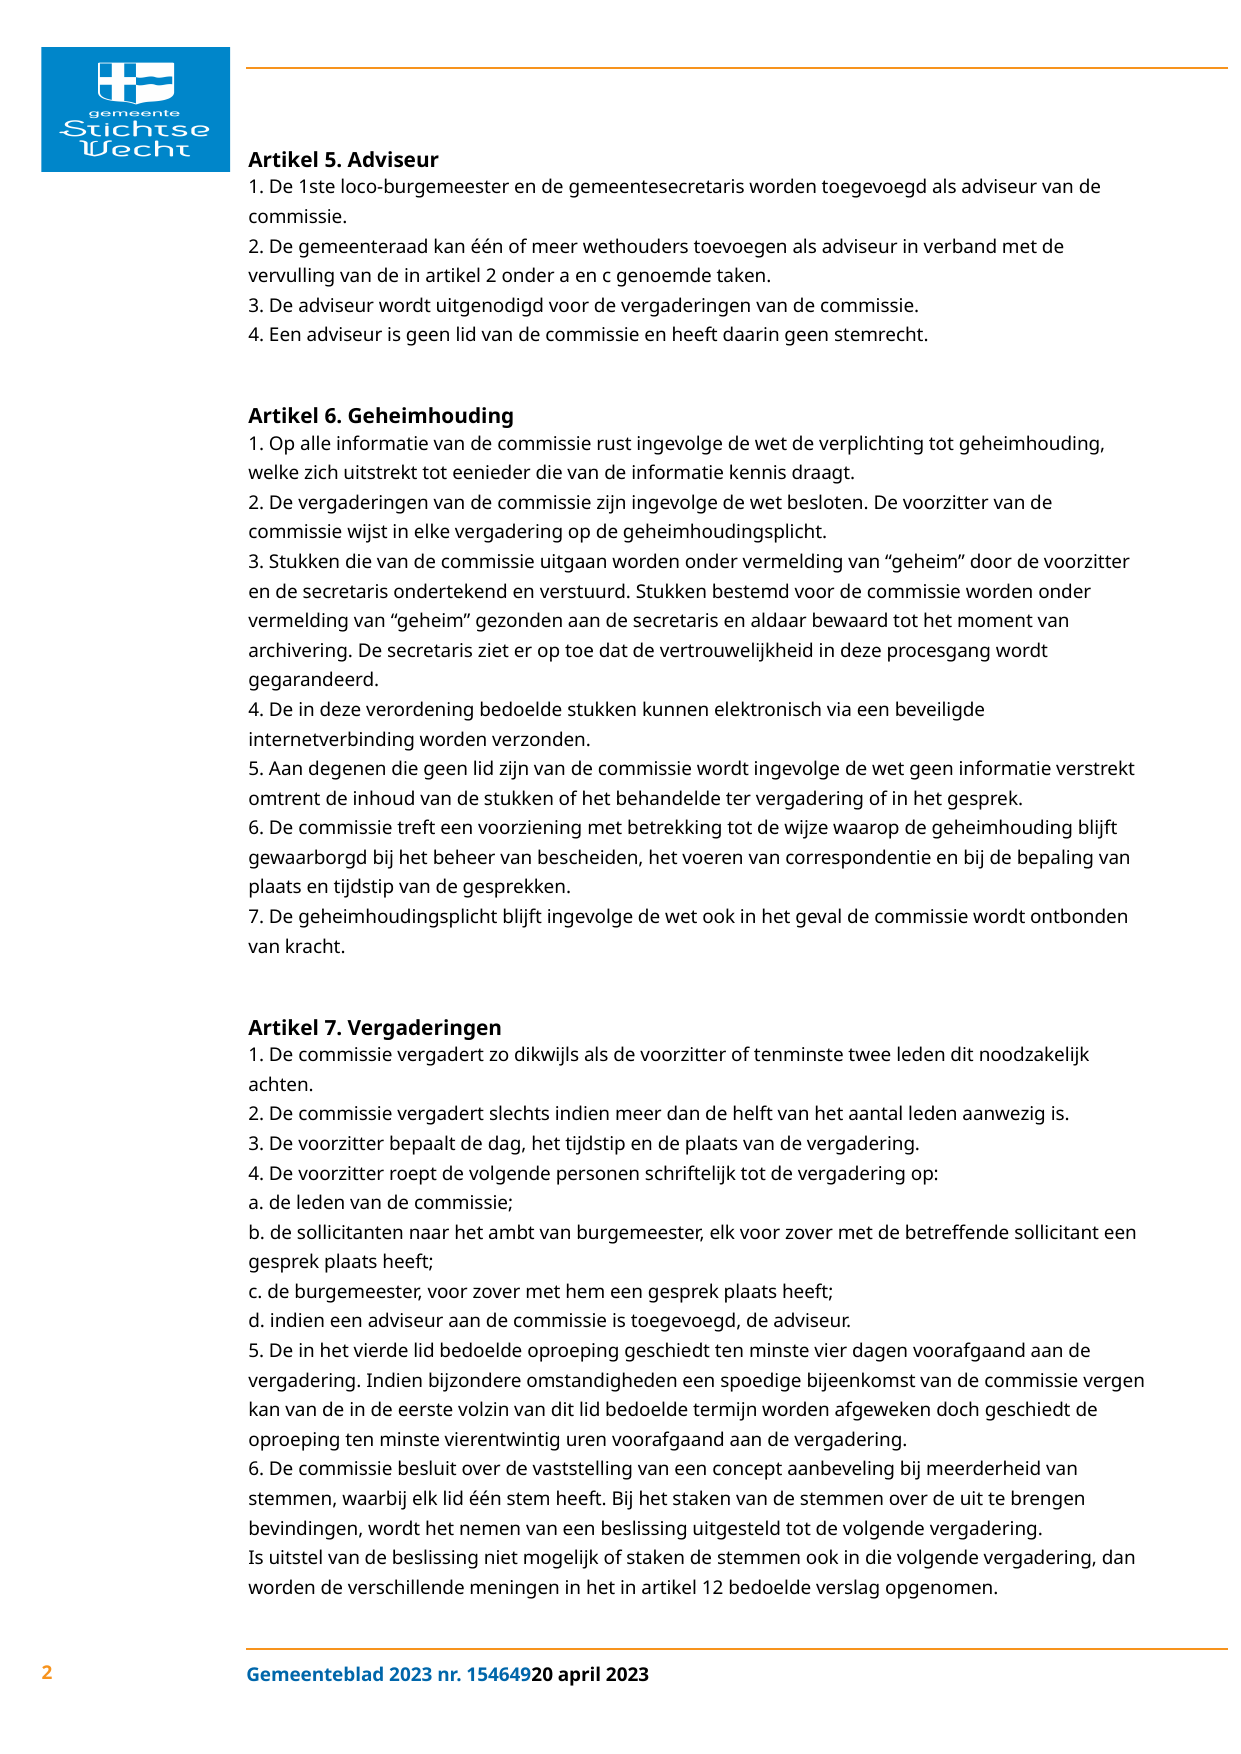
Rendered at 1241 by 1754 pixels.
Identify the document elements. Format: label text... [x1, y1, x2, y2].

text 1. Op alle informatie van de commissie rust ingevolge de wet de verplichting tot geheimhouding, welke zich uitstrekt tot eenieder die van de informatie kennis draagt. [248, 430, 1152, 485]
text 5. De in het vierde lid bedoelde oproeping geschiedt ten minste vier dagen voorafgaand aan de vergadering. Indien bijzondere omstandigheden een spoedige bijeenkomst van de commissie vergen kan van de in de eerste volzin van dit lid bedoelde termijn worden afgeweken doch geschiedt de oproeping ten minste vierentwintig uren voorafgaand aan de vergadering. [248, 1337, 1152, 1452]
text 2. De gemeenteraad kan één of meer wethouders toevoegen als adviseur in verband met de vervulling van de in artikel 2 onder a en c genoemde taken. [248, 233, 1152, 288]
text 3. De adviseur wordt uitgenodigd voor de vergaderingen van de commissie. [248, 292, 1152, 318]
text d. indien een adviseur aan de commissie is toegevoegd, de adviseur. [248, 1308, 1152, 1333]
text 3. Stukken die van de commissie uitgaan worden onder vermelding van “geheim” door de voorzitter en de secretaris ondertekend en verstuurd. Stukken bestemd voor de commissie worden onder vermelding van “geheim” gezonden aan de secretaris en aldaar bewaard tot het moment van archivering. De secretaris ziet er op toe dat de vertrouwelijkheid in deze procesgang wordt gegarandeerd. [248, 548, 1152, 692]
text 4. De in deze verordening bedoelde stukken kunnen elektronisch via een beveiligde internetverbinding worden verzonden. [248, 696, 1152, 752]
text 4. Een adviseur is geen lid van de commissie en heeft daarin geen stemrecht. [248, 322, 1152, 347]
text 5. Aan degenen die geen lid zijn van de commissie wordt ingevolge de wet geen informatie verstrekt omtrent de inhoud van de stukken of het behandelde ter vergadering of in het gesprek. [248, 755, 1152, 811]
text 6. De commissie treft een voorziening met betrekking tot de wijze waarop de geheimhouding blijft gewaarborgd bij het beheer van bescheiden, het voeren van correspondentie en bij de bepaling van plaats en tijdstip van de gesprekken. [248, 814, 1152, 899]
text Artikel 7. Vergaderingen [248, 1013, 1152, 1041]
text Is uitstel van de beslissing niet mogelijk of staken de stemmen ook in die volgende vergadering, dan worden de verschillende meningen in het in artikel 12 bedoelde verslag opgenomen. [248, 1544, 1152, 1599]
text 2. De vergaderingen van de commissie zijn ingevolge de wet besloten. De voorzitter van de commissie wijst in elke vergadering op de geheimhoudingsplicht. [248, 489, 1152, 544]
text 2. De commissie vergadert slechts indien meer dan de helft van het aantal leden aanwezig is. [248, 1101, 1152, 1126]
text c. de burgemeester, voor zover met hem een gesprek plaats heeft; [248, 1278, 1152, 1304]
text Artikel 6. Geheimhouding [248, 402, 1152, 430]
text 4. De voorzitter roept de volgende personen schriftelijk tot de vergadering op: [248, 1160, 1152, 1185]
text 7. De geheimhoudingsplicht blijft ingevolge de wet ook in het geval de commissie wordt ontbonden van kracht. [248, 903, 1152, 959]
picture [99, 63, 135, 101]
text 3. De voorzitter bepaalt de dag, het tijdstip en de plaats van de vergadering. [248, 1130, 1152, 1156]
picture [137, 63, 174, 103]
text b. de sollicitanten naar het ambt van burgemeester, elk voor zover met de betreffende sollicitant een gesprek plaats heeft; [248, 1219, 1152, 1274]
text 6. De commissie besluit over de vaststelling van een concept aanbeveling bij meerderheid van stemmen, waarbij elk lid één stem heeft. Bij het staken van de stemmen over de uit te brengen bevindingen, wordt het nemen van een beslissing uitgesteld tot de volgende vergadering. [248, 1456, 1152, 1540]
text 1. De commissie vergadert zo dikwijls als de voorzitter of tenminste twee leden dit noodzakelijk achten. [248, 1041, 1152, 1097]
text a. de leden van de commissie; [248, 1189, 1152, 1215]
text Artikel 5. Adviseur [248, 145, 1152, 174]
text 1. De 1ste loco-burgemeester en de gemeentesecretaris worden toegevoegd als adviseur van de commissie. [248, 174, 1152, 229]
